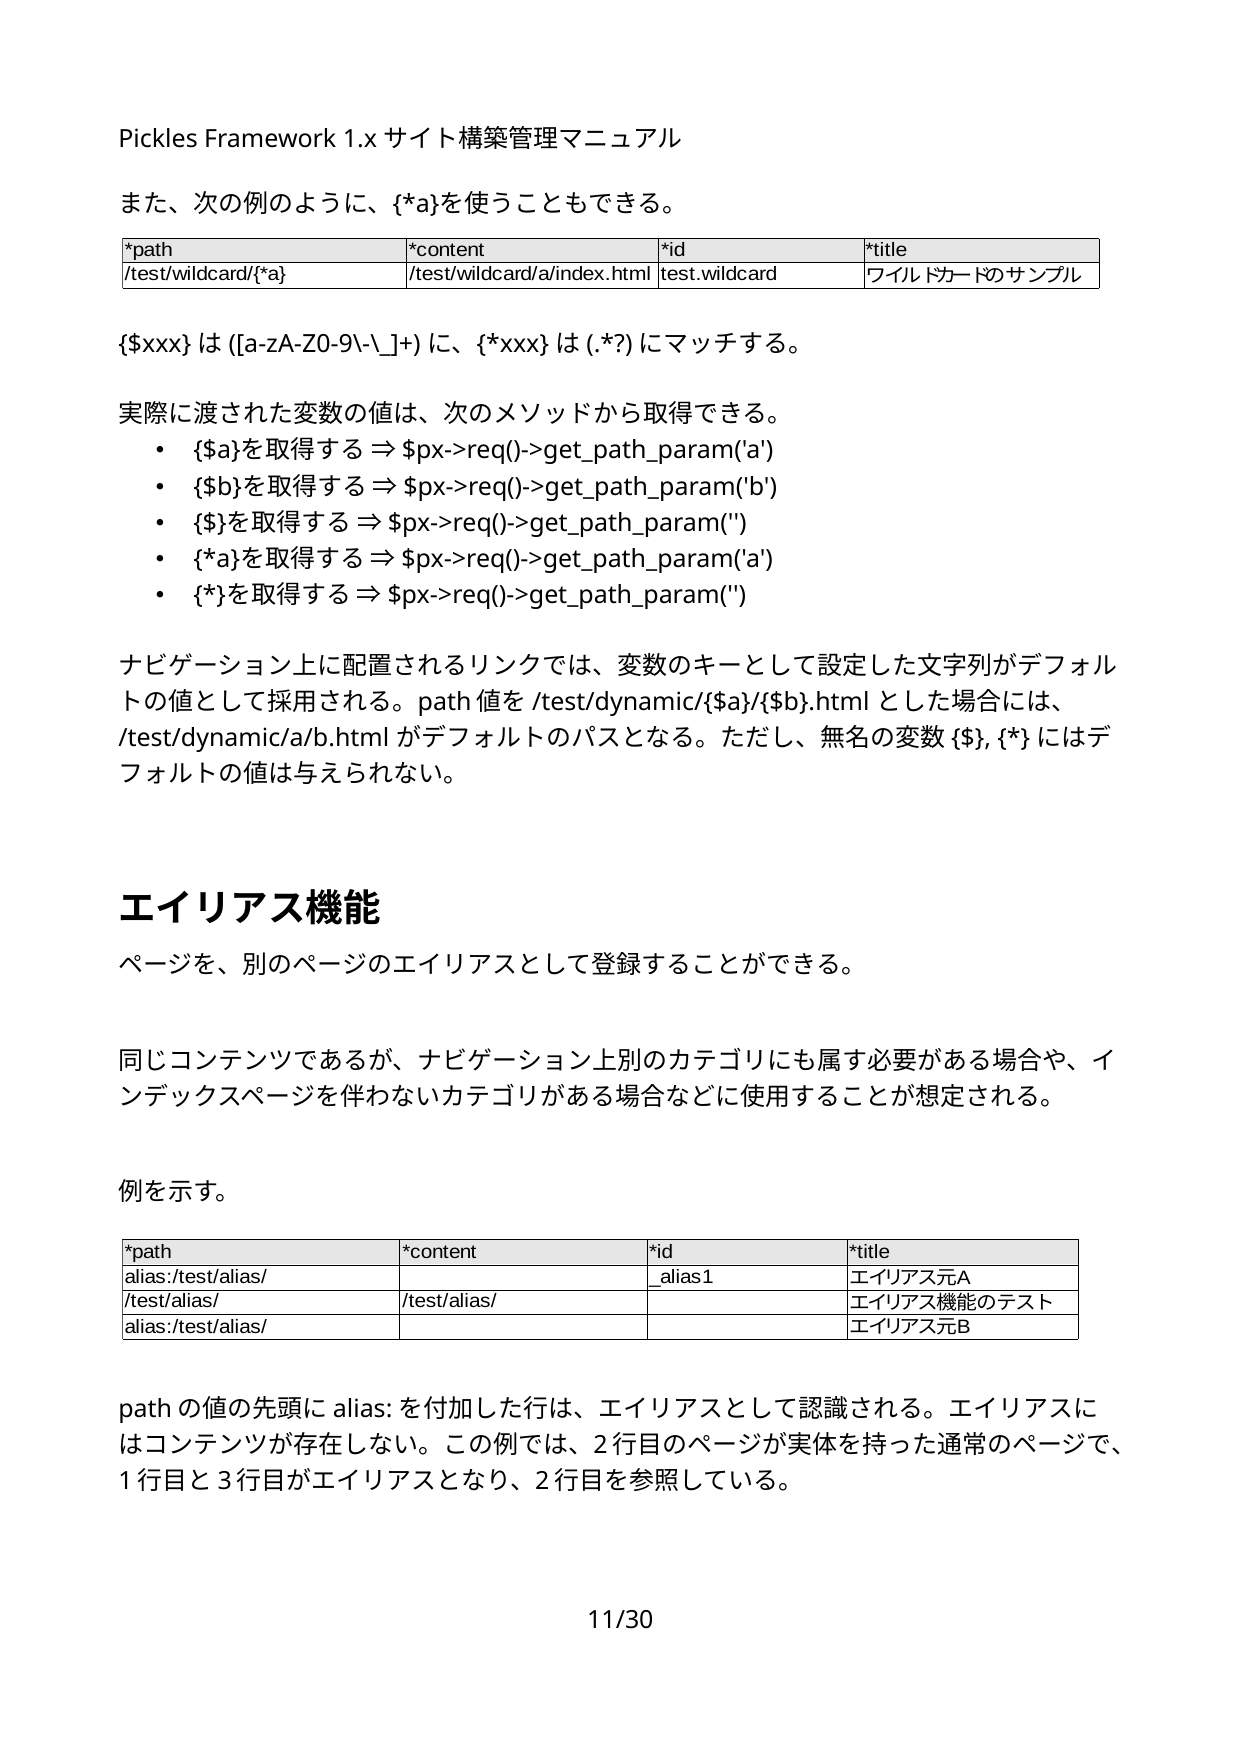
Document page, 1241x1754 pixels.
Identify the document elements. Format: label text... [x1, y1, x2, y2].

list {$}を取得する ⇒ $px->req()->get_path_param('') [156, 502, 1122, 539]
text 実際に渡された変数の値は、次のメソッドから取得できる。 [118, 394, 1122, 430]
text 例を示す。 [118, 1172, 1122, 1208]
list {$a}を取得する ⇒ $px->req()->get_path_param('a') [156, 430, 1122, 466]
list {$b}を取得する ⇒ $px->req()->get_path_param('b') [156, 466, 1122, 502]
text {$xxx} は ([a-zA-Z0-9\-\_]+) に、{*xxx} は (.*?) にマッチする。 [118, 323, 1122, 359]
text また、次の例のように、{*a}を使うこともできる。 [118, 184, 1122, 220]
text ナビゲーション上に配置されるリンクでは、変数のキーとして設定した文字列がデフォルトの値として採用される。path値を /test/dynamic/{$a}/{$b}.html とした場合には、/test/dynamic/a/b.html がデフォルトのパスとなる。ただし、無名の変数 {$}, {*} にはデフォルトの値は与えられない。 [118, 645, 1122, 790]
text 同じコンテンツであるが、ナビゲーション上別のカテゴリにも属す必要がある場合や、インデックスページを伴わないカテゴリがある場合などに使用することが想定される。 [118, 1040, 1122, 1113]
text pathの値の先頭に alias: を付加した行は、エイリアスとして認識される。エイリアスにはコンテンツが存在しない。この例では、2行目のページが実体を持った通常のページで、1行目と3行目がエイリアスとなり、2行目を参照している。 [118, 1388, 1122, 1497]
list {*}を取得する ⇒ $px->req()->get_path_param('') [156, 575, 1122, 611]
list {*a}を取得する ⇒ $px->req()->get_path_param('a') [156, 539, 1122, 575]
text ページを、別のページのエイリアスとして登録することができる。 [118, 945, 1122, 981]
subtitle エイリアス機能 [118, 878, 1122, 932]
